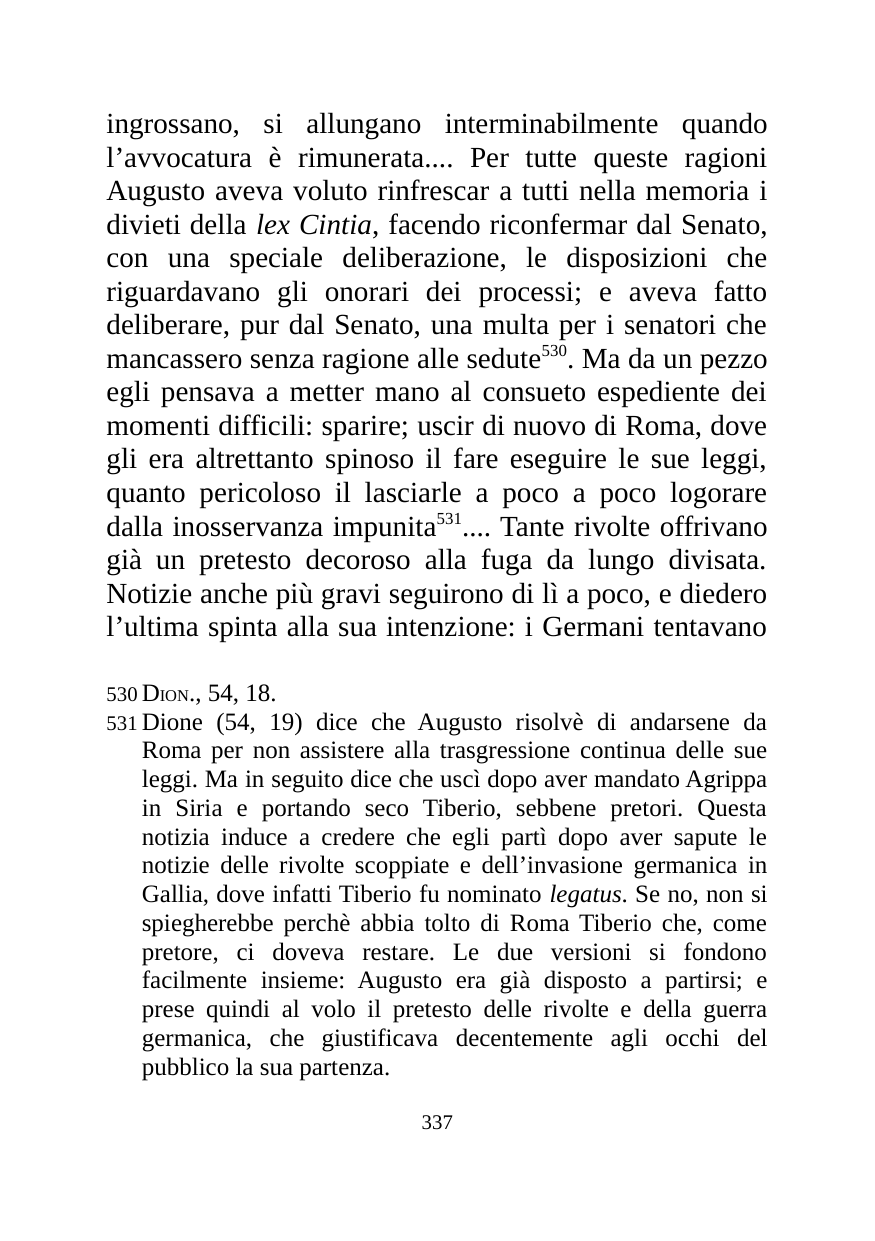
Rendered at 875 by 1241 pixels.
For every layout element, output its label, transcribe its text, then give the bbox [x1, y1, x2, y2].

text Dion., 54, 18. [106, 678, 768, 707]
text Dione (54, 19) dice che Augusto risolvè di andarsene da Roma per non assistere alla trasgressione continua delle sue leggi. Ma in seguito dice che uscì dopo aver mandato Agrippa in Siria e portando seco Tiberio, sebbene pretori. Questa notizia induce a credere che egli partì dopo aver sapute le notizie delle rivolte scoppiate e dell’invasione germanica in Gallia, dove infatti Tiberio fu nominato legatus. Se no, non si spiegherebbe perchè abbia tolto di Roma Tiberio che, come pretore, ci doveva restare. Le due versioni si fondono facilmente insieme: Augusto era già disposto a partirsi; e prese quindi al volo il pretesto delle rivolte e della guerra germanica, che giustificava decentemente agli occhi del pubblico la sua partenza. [106, 707, 768, 1080]
text ingrossano, si allungano interminabilmente quando l’avvocatura è rimunerata.... Per tutte queste ragioni Augusto aveva voluto rinfrescar a tutti nella memoria i divieti della lex Cintia, facendo riconfermar dal Senato, con una speciale deliberazione, le disposizioni che riguardavano gli onorari dei processi; e aveva fatto deliberare, pur dal Senato, una multa per i senatori che mancassero senza ragione alle sedute. Ma da un pezzo egli pensava a metter mano al consueto espediente dei momenti difficili: sparire; uscir di nuovo di Roma, dove gli era altrettanto spinoso il fare eseguire le sue leggi, quanto pericoloso il lasciarle a poco a poco logorare dalla inosservanza impunita.... Tante rivolte offrivano già un pretesto decoroso alla fuga da lungo divisata. Notizie anche più gravi seguirono di lì a poco, e diedero l’ultima spinta alla sua intenzione: i Germani tentavano [106, 106, 768, 643]
